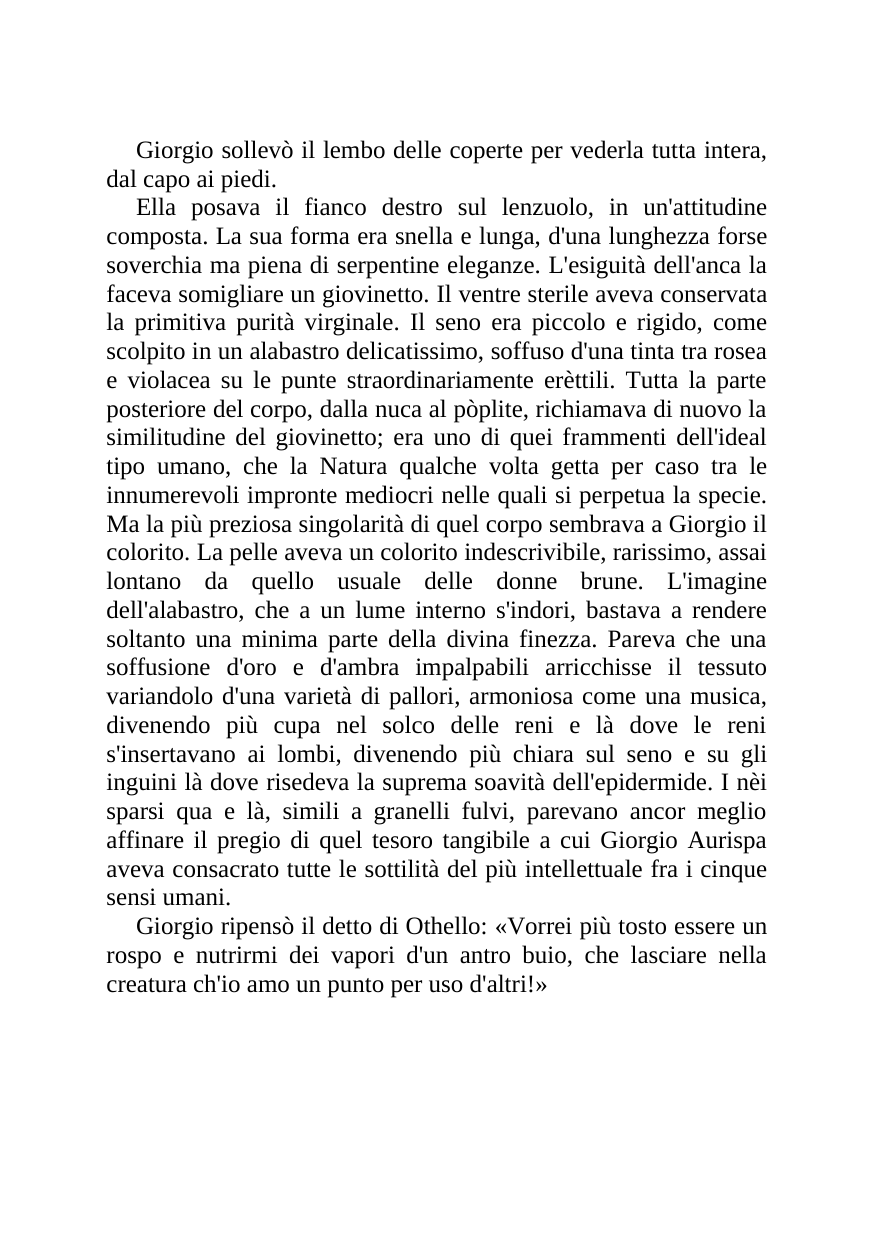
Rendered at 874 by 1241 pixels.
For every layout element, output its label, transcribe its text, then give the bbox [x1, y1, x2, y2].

text Ella posava il fianco destro sul lenzuolo, in un'attitudine composta. La sua forma era snella e lunga, d'una lunghezza forse soverchia ma piena di serpentine eleganze. L'esiguità dell'anca la faceva somigliare un giovinetto. Il ventre sterile aveva conservata la primitiva purità virginale. Il seno era piccolo e rigido, come scolpito in un alabastro delicatissimo, soffuso d'una tinta tra rosea e violacea su le punte straordinariamente erèttili. Tutta la parte posteriore del corpo, dalla nuca al pòplite, richiamava di nuovo la similitudine del giovinetto; era uno di quei frammenti dell'ideal tipo umano, che la Natura qualche volta getta per caso tra le innumerevoli impronte mediocri nelle quali si perpetua la specie. Ma la più preziosa singolarità di quel corpo sembrava a Giorgio il colorito. La pelle aveva un colorito indescrivibile, rarissimo, assai lontano da quello usuale delle donne brune. L'imagine dell'alabastro, che a un lume interno s'indori, bastava a rendere soltanto una minima parte della divina finezza. Pareva che una soffusione d'oro e d'ambra impalpabili arricchisse il tessuto variandolo d'una varietà di pallori, armoniosa come una musica, divenendo più cupa nel solco delle reni e là dove le reni s'insertavano ai lombi, divenendo più chiara sul seno e su gli inguini là dove risedeva la suprema soavità dell'epidermide. I nèi sparsi qua e là, simili a granelli fulvi, parevano ancor meglio affinare il pregio di quel tesoro tangibile a cui Giorgio Aurispa aveva consacrato tutte le sottilità del più intellettuale fra i cinque sensi umani. [106, 192, 768, 911]
text Giorgio ripensò il detto di Othello: «Vorrei più tosto essere un rospo e nutrirmi dei vapori d'un antro buio, che lasciare nella creatura ch'io amo un punto per uso d'altri!» [106, 911, 768, 997]
text Giorgio sollevò il lembo delle coperte per vederla tutta intera, dal capo ai piedi. [106, 135, 768, 192]
